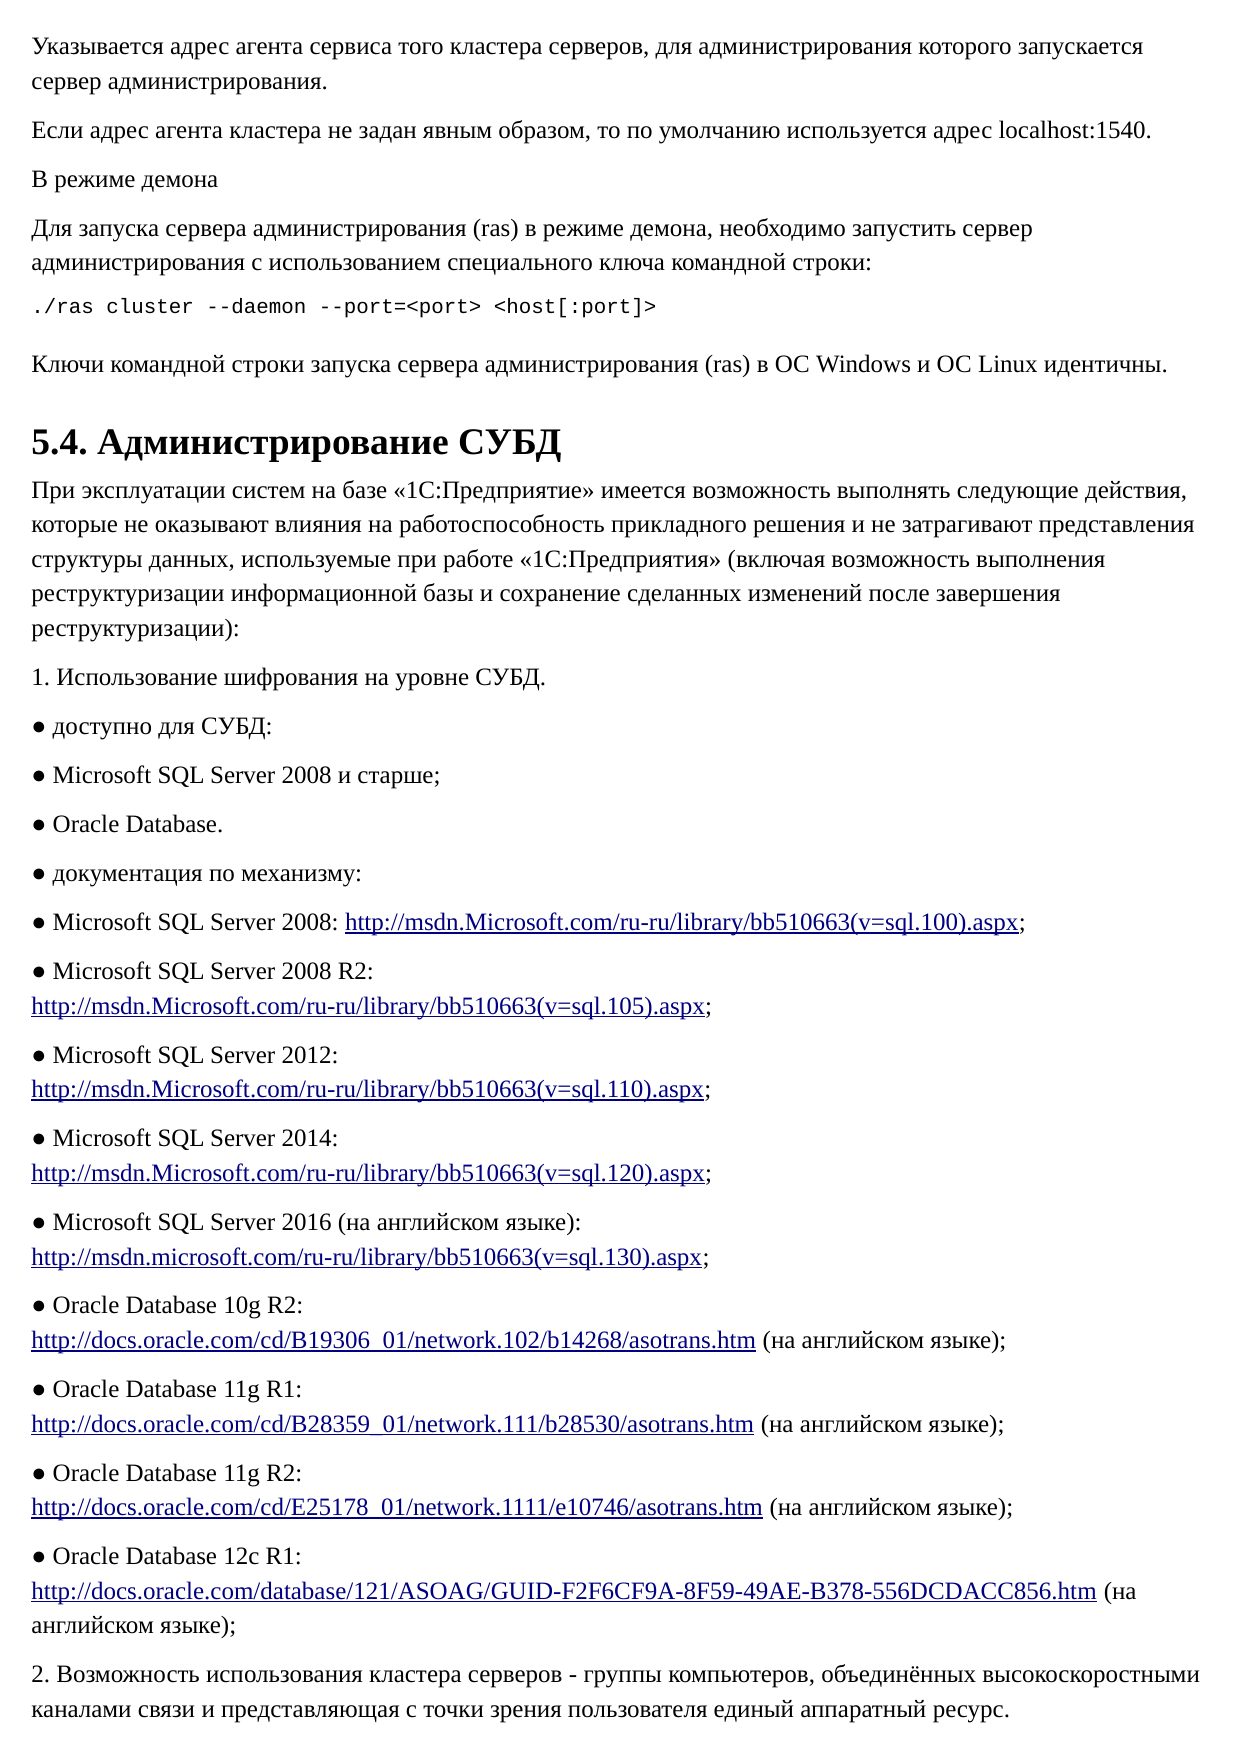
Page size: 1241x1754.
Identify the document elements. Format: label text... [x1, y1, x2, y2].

text В режиме демона [31, 164, 1212, 193]
text ● доступно для СУБД: [31, 711, 1212, 740]
text При эксплуатации систем на базе «1С:Предприятие» имеется возможность выполнять следующие действия, которые не оказывают влияния на работоспособность прикладного решения и не затрагивают представления структуры данных, используемые при работе «1С:Предприятия» (включая возможность выполнения реструктуризации информационной базы и сохранение сделанных изменений после завершения реструктуризации): [31, 475, 1212, 642]
text ● Microsoft SQL Server 2014: http://msdn.Microsoft.com/ru-ru/library/bb510663(v=sql.120).aspx; [31, 1123, 1212, 1187]
text Ключи командной строки запуска сервера администрирования (ras) в ОС Windows и ОС Linux идентичны. [31, 349, 1212, 378]
text ● Oracle Database 12с R1: http://docs.oracle.com/database/121/ASOAG/GUID-F2F6CF9A-8F59-49AE-B378-556DCDACC856.htm (на английском языке); [31, 1541, 1212, 1639]
text ● Microsoft SQL Server 2008: http://msdn.Microsoft.com/ru-ru/library/bb510663(v=sql.100).aspx; [31, 907, 1212, 936]
text Для запуска сервера администрирования (ras) в режиме демона, необходимо запустить сервер администрирования с использованием специального ключа командной строки: [31, 213, 1212, 276]
text ● Oracle Database 11g R1: http://docs.oracle.com/cd/B28359_01/network.111/b28530/asotrans.htm (на английском языке); [31, 1374, 1212, 1437]
text Если адрес агента кластера не задан явным образом, то по умолчанию используется адрес localhost:1540. [31, 115, 1212, 143]
text ● Oracle Database 10g R2: http://docs.oracle.com/cd/B19306_01/network.102/b14268/asotrans.htm (на английском языке); [31, 1291, 1212, 1354]
text ● документация по механизму: [31, 858, 1212, 887]
text ● Microsoft SQL Server 2008 R2: http://msdn.Microsoft.com/ru-ru/library/bb510663(v=sql.105).aspx; [31, 956, 1212, 1020]
text ● Oracle Database. [31, 809, 1212, 838]
text ● Microsoft SQL Server 2008 и старше; [31, 760, 1212, 789]
text Указывается адрес агента сервиса того кластера серверов, для администрирования которого запускается сервер администрирования. [31, 31, 1212, 94]
text 2. Возможность использования кластера серверов ‑ группы компьютеров, объединённых высокоскоростными каналами связи и представляющая с точки зрения пользователя единый аппаратный ресурс. [31, 1659, 1212, 1722]
text ● Oracle Database 11g R2: http://docs.oracle.com/cd/E25178_01/network.1111/e10746/asotrans.htm (на английском языке); [31, 1458, 1212, 1521]
text ● Microsoft SQL Server 2016 (на английском языке): http://msdn.microsoft.com/ru-ru/library/bb510663(v=sql.130).aspx; [31, 1207, 1212, 1270]
subtitle 5.4. Администрирование СУБД [31, 419, 1212, 463]
text 1. Использование шифрования на уровне СУБД. [31, 662, 1212, 691]
text ● Microsoft SQL Server 2012: http://msdn.Microsoft.com/ru-ru/library/bb510663(v=sql.110).aspx; [31, 1040, 1212, 1103]
text ./ras cluster --daemon --port=<port> <host[:port]> [31, 296, 1212, 320]
